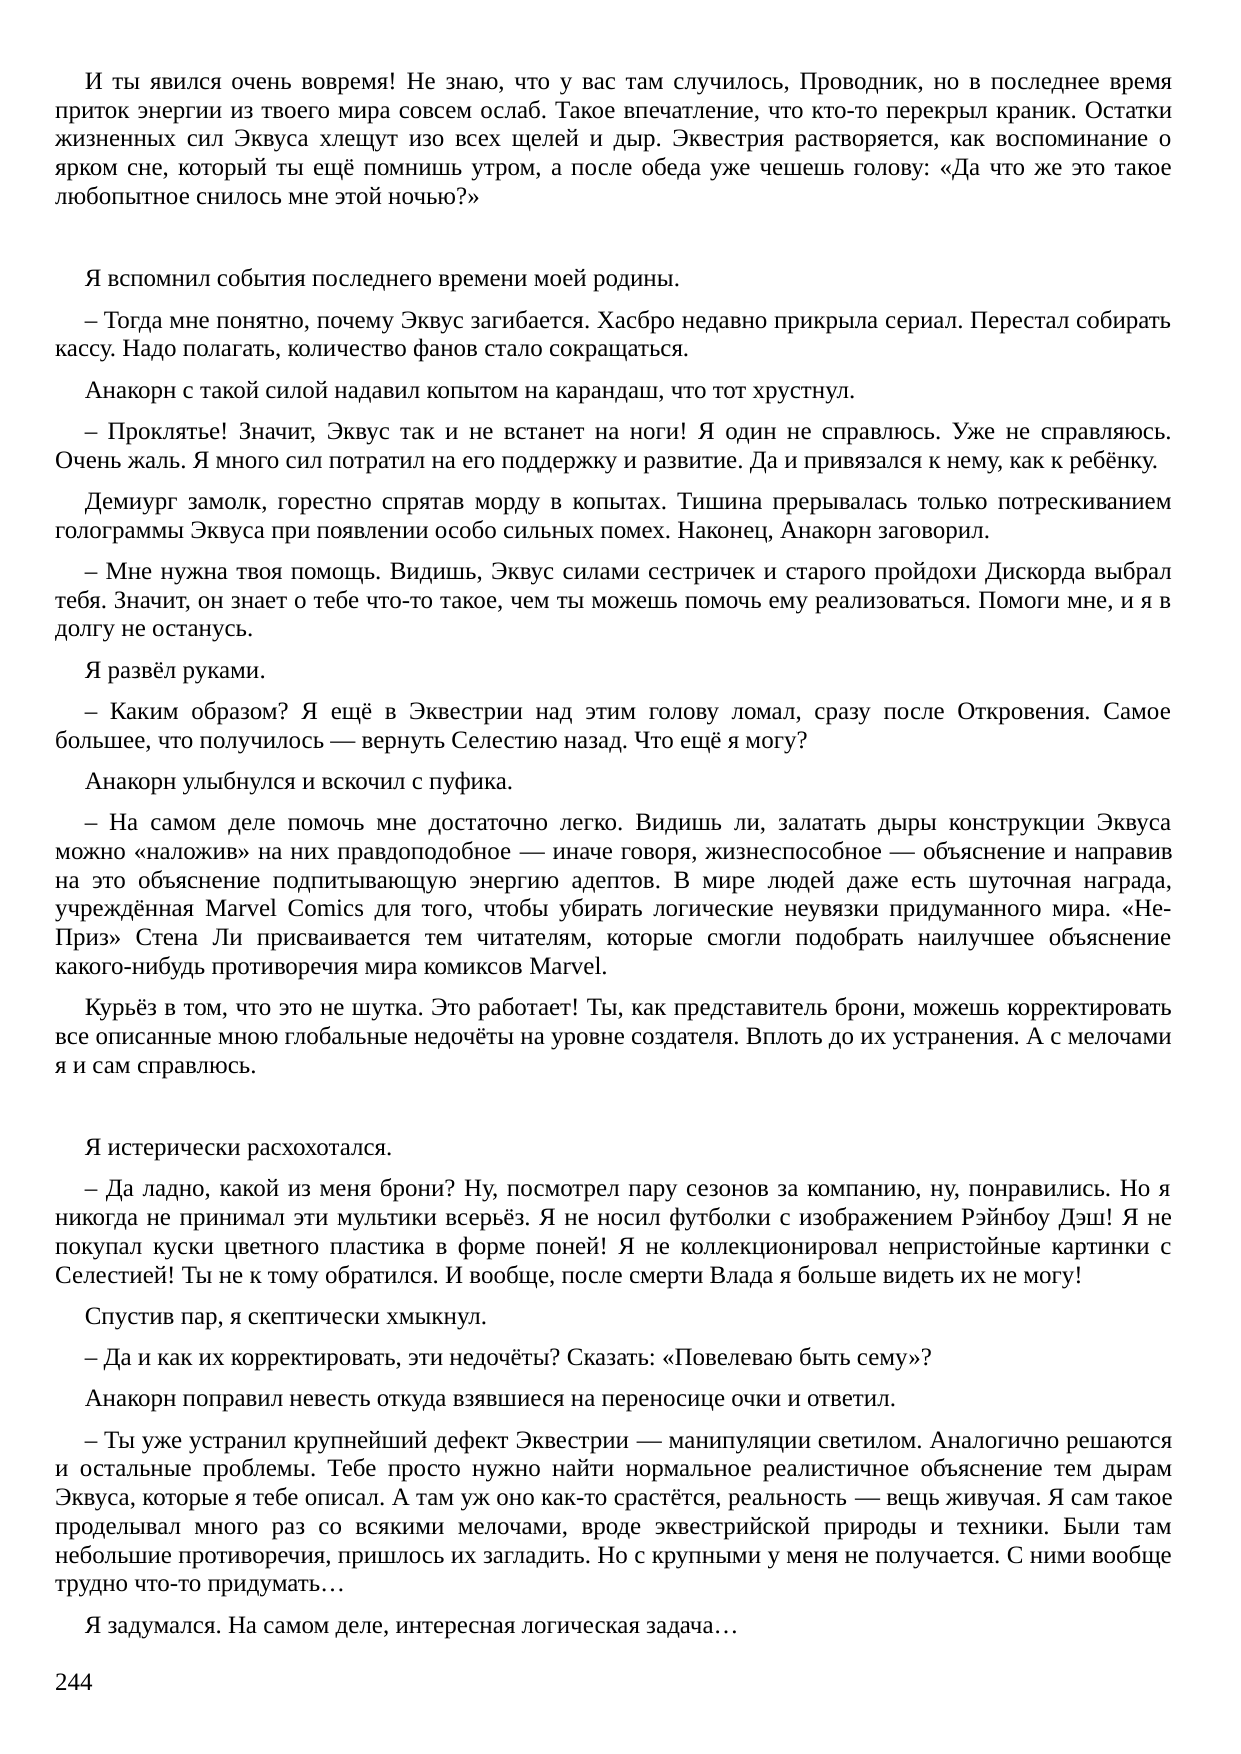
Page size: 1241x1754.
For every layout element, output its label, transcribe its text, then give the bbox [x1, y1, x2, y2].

text – Мне нужна твоя помощь. Видишь, Эквус силами сестричек и старого пройдохи Дискорда выбрал тебя. Значит, он знает о тебе что-то такое, чем ты можешь помочь ему реализоваться. Помоги мне, и я в долгу не останусь. [55, 556, 1173, 642]
text Я развёл руками. [55, 655, 1173, 683]
text Демиург замолк, горестно спрятав морду в копытах. Тишина прерывалась только потрескиванием голограммы Эквуса при появлении особо сильных помех. Наконец, Анакорн заговорил. [55, 486, 1173, 543]
text Курьёз в том, что это не шутка. Это работает! Ты, как представитель брони, можешь корректировать все описанные мною глобальные недочёты на уровне создателя. Вплоть до их устранения. А с мелочами я и сам справлюсь. [55, 992, 1173, 1078]
text – Тогда мне понятно, почему Эквус загибается. Хасбро недавно прикрыла сериал. Перестал собирать кассу. Надо полагать, количество фанов стало сокращаться. [55, 305, 1173, 362]
text Я вспомнил события последнего времени моей родины. [55, 263, 1173, 292]
text Я истерически расхохотался. [55, 1132, 1173, 1161]
text – Да и как их корректировать, эти недочёты? Сказать: «Повелеваю быть сему»? [55, 1342, 1173, 1371]
text Анакорн с такой силой надавил копытом на карандаш, что тот хрустнул. [55, 375, 1173, 403]
text Анакорн поправил невесть откуда взявшиеся на переносице очки и ответил. [55, 1383, 1173, 1412]
text – Каким образом? Я ещё в Эквестрии над этим голову ломал, сразу после Откровения. Самое большее, что получилось — вернуть Селестию назад. Что ещё я могу? [55, 696, 1173, 753]
text – Ты уже устранил крупнейший дефект Эквестрии — манипуляции светилом. Аналогично решаются и остальные проблемы. Тебе просто нужно найти нормальное реалистичное объяснение тем дырам Эквуса, которые я тебе описал. А там уж оно как-то срастётся, реальность — вещь живучая. Я сам такое проделывал много раз со всякими мелочами, вроде эквестрийской природы и техники. Были там небольшие противоречия, пришлось их загладить. Но с крупными у меня не получается. С ними вообще трудно что-то придумать… [55, 1425, 1173, 1597]
text Спустив пар, я скептически хмыкнул. [55, 1301, 1173, 1330]
text Я задумался. На самом деле, интересная логическая задача… [55, 1610, 1173, 1638]
text – Проклятье! Значит, Эквус так и не встанет на ноги! Я один не справлюсь. Уже не справляюсь. Очень жаль. Я много сил потратил на его поддержку и развитие. Да и привязался к нему, как к ребёнку. [55, 416, 1173, 473]
text И ты явился очень вовремя! Не знаю, что у вас там случилось, Проводник, но в последнее время приток энергии из твоего мира совсем ослаб. Такое впечатление, что кто-то перекрыл краник. Остатки жизненных сил Эквуса хлещут изо всех щелей и дыр. Эквестрия растворяется, как воспоминание о ярком сне, который ты ещё помнишь утром, а после обеда уже чешешь голову: «Да что же это такое любопытное снилось мне этой ночью?» [55, 66, 1173, 210]
text – Да ладно, какой из меня брони? Ну, посмотрел пару сезонов за компанию, ну, понравились. Но я никогда не принимал эти мультики всерьёз. Я не носил футболки с изображением Рэйнбоу Дэш! Я не покупал куски цветного пластика в форме поней! Я не коллекционировал непристойные картинки с Селестией! Ты не к тому обратился. И вообще, после смерти Влада я больше видеть их не могу! [55, 1173, 1173, 1288]
text – На самом деле помочь мне достаточно легко. Видишь ли, залатать дыры конструкции Эквуса можно «наложив» на них правдоподобное — иначе говоря, жизнеспособное — объяснение и направив на это объяснение подпитывающую энергию адептов. В мире людей даже есть шуточная награда, учреждённая Marvel Comics для того, чтобы убирать логические неувязки придуманного мира. «Не-Приз» Стена Ли присваивается тем читателям, которые смогли подобрать наилучшее объяснение какого-нибудь противоречия мира комиксов Marvel. [55, 807, 1173, 980]
text Анакорн улыбнулся и вскочил с пуфика. [55, 766, 1173, 795]
